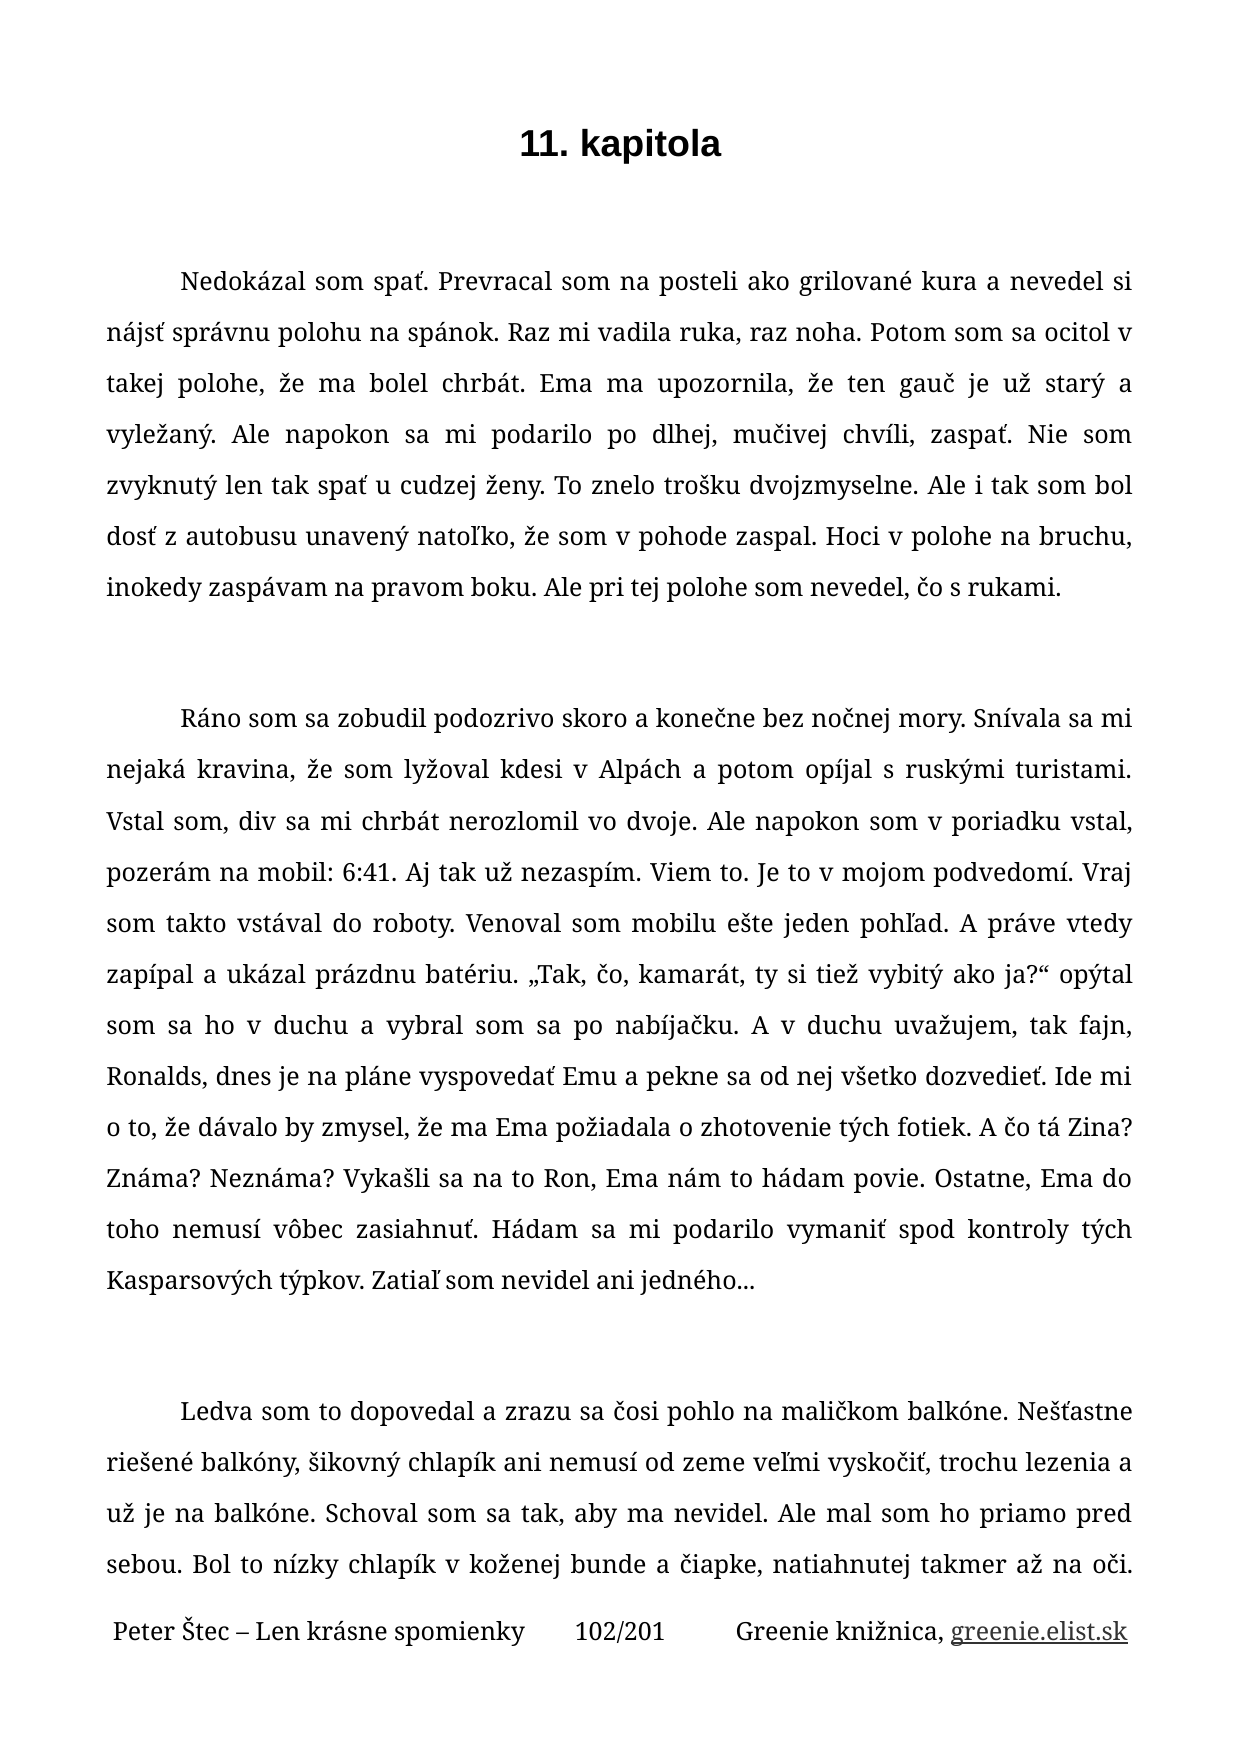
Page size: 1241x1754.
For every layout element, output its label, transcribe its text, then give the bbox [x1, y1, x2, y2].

text Ledva som to dopovedal a zrazu sa čosi pohlo na maličkom balkóne. Nešťastne riešené balkóny, šikovný chlapík ani nemusí od zeme veľmi vyskočiť, trochu lezenia a už je na balkóne. Schoval som sa tak, aby ma nevidel. Ale mal som ho priamo pred sebou. Bol to nízky chlapík v koženej bunde a čiapke, natiahnutej takmer až na oči. [106, 1394, 1134, 1581]
text Nedokázal som spať. Prevracal som na posteli ako grilované kura a nevedel si nájsť správnu polohu na spánok. Raz mi vadila ruka, raz noha. Potom som sa ocitol v takej polohe, že ma bolel chrbát. Ema ma upozornila, že ten gauč je už starý a vyležaný. Ale napokon sa mi podarilo po dlhej, mučivej chvíli, zaspať. Nie som zvyknutý len tak spať u cudzej ženy. To znelo trošku dvojzmyselne. Ale i tak som bol dosť z autobusu unavený natoľko, že som v pohode zaspal. Hoci v polohe na bruchu, inokedy zaspávam na pravom boku. Ale pri tej polohe som nevedel, čo s rukami. [106, 264, 1134, 604]
text Ráno som sa zobudil podozrivo skoro a konečne bez nočnej mory. Snívala sa mi nejaká kravina, že som lyžoval kdesi v Alpách a potom opíjal s ruskými turistami. Vstal som, div sa mi chrbát nerozlomil vo dvoje. Ale napokon som v poriadku vstal, pozerám na mobil: 6:41. Aj tak už nezaspím. Viem to. Je to v mojom podvedomí. Vraj som takto vstával do roboty. Venoval som mobilu ešte jeden pohľad. A práve vtedy zapípal a ukázal prázdnu batériu. „Tak, čo, kamarát, ty si tiež vybitý ako ja?“ opýtal som sa ho v duchu a vybral som sa po nabíjačku. A v duchu uvažujem, tak fajn, Ronalds, dnes je na pláne vyspovedať Emu a pekne sa od nej všetko dozvedieť. Ide mi o to, že dávalo by zmysel, že ma Ema požiadala o zhotovenie tých fotiek. A čo tá Zina? Známa? Neznáma? Vykašli sa na to Ron, Ema nám to hádam povie. Ostatne, Ema do toho nemusí vôbec zasiahnuť. Hádam sa mi podarilo vymaniť spod kontroly tých Kasparsových týpkov. Zatiaľ som nevidel ani jedného... [106, 701, 1134, 1297]
subtitle 11. kapitola [106, 121, 1134, 164]
